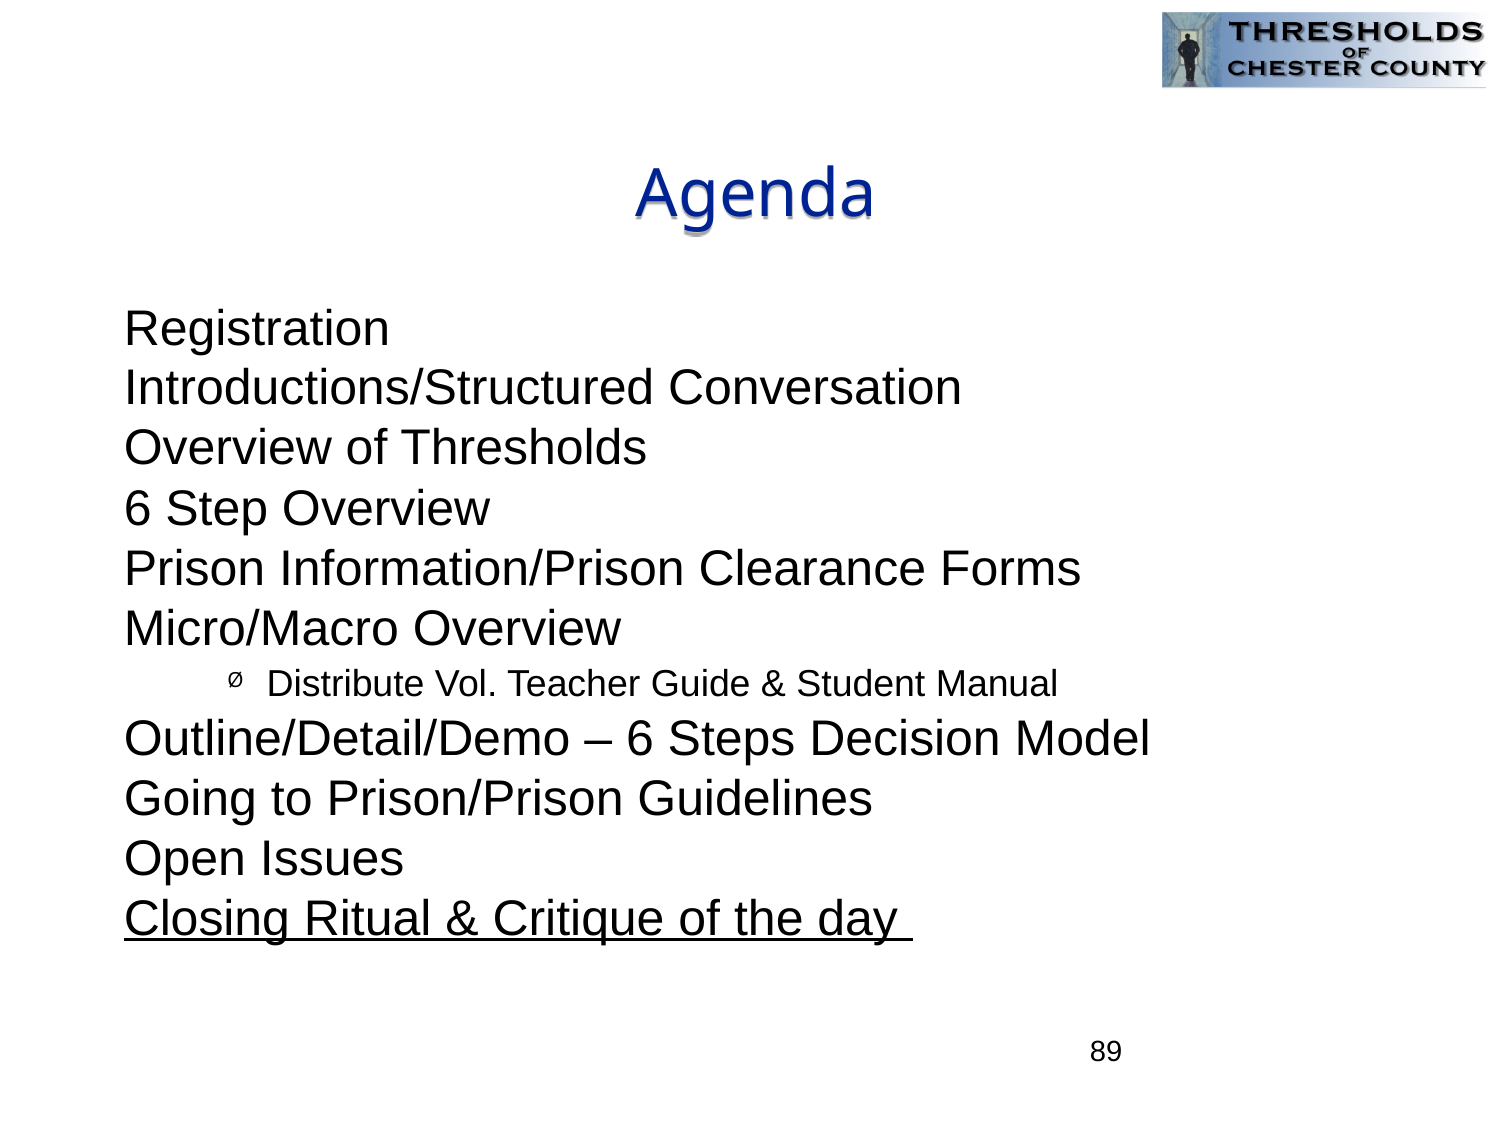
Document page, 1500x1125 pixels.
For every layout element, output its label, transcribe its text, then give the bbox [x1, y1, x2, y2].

title Agenda [137, 62, 1375, 163]
text_box Registration Introductions/Structured Conversation Overview of Thresholds 6 Step Overview Prison Information/Prison Clearance Forms Micro/Macro Overview Distribute Vol. Teacher Guide & Student Manual Outline/Detail/Demo – 6 Steps Decision Model Going to Prison/Prison Guidelines Open Issues Closing Ritual & Critique of the day [62, 287, 1438, 1020]
text_box 89 [1074, 1025, 1388, 1101]
